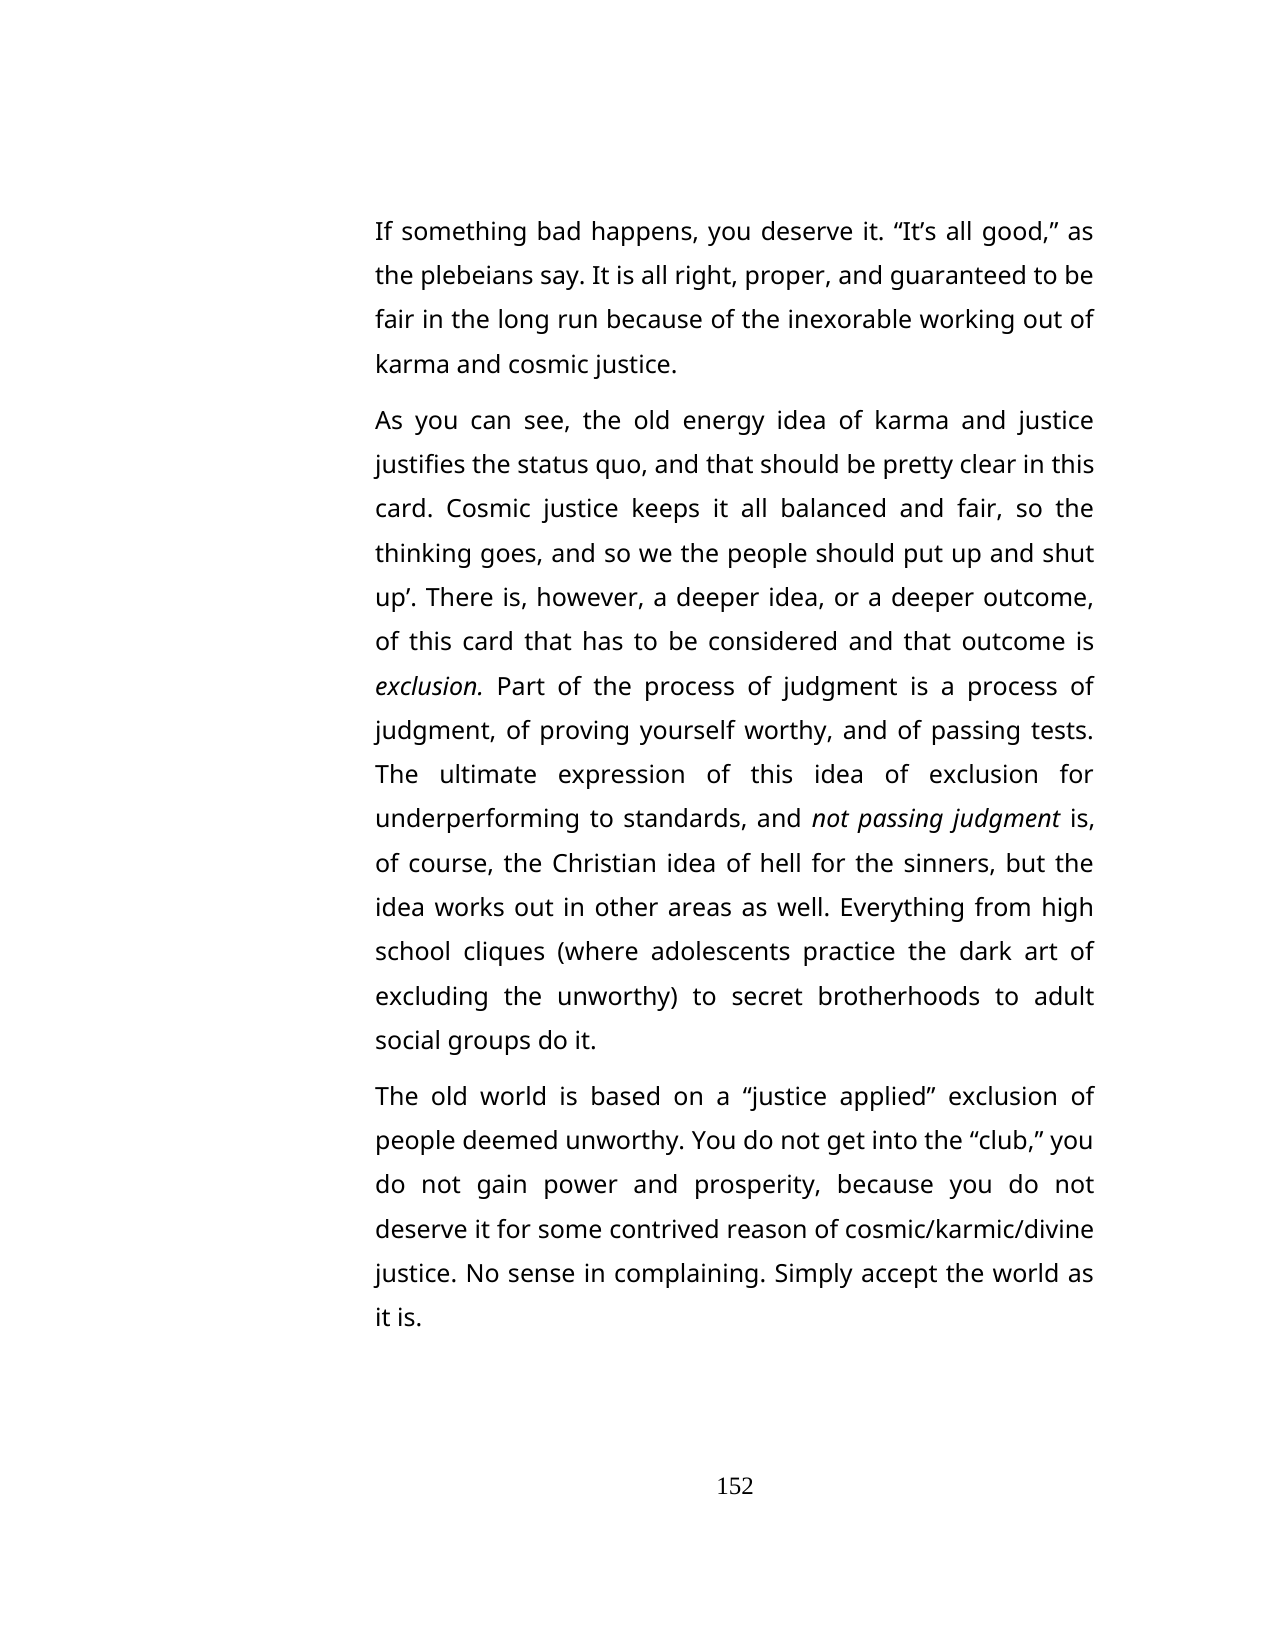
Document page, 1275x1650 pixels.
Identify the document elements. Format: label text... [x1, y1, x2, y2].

text If something bad happens, you deserve it. “It’s all good,” as the plebeians say. It is all right, proper, and guaranteed to be fair in the long run because of the inexorable working out of karma and cosmic justice. [375, 213, 1095, 380]
text As you can see, the old energy idea of karma and justice justifies the status quo, and that should be pretty clear in this card. Cosmic justice keeps it all balanced and fair, so the thinking goes, and so we the people should put up and shut up’. There is, however, a deeper idea, or a deeper outcome, of this card that has to be considered and that outcome is exclusion. Part of the process of judgment is a process of judgment, of proving yourself worthy, and of passing tests. The ultimate expression of this idea of exclusion for underperforming to standards, and not passing judgment is, of course, the Christian idea of hell for the sinners, but the idea works out in other areas as well. Everything from high school cliques (where adolescents practice the dark art of excluding the unworthy) to secret brotherhoods to adult social groups do it. [375, 403, 1095, 1056]
text The old world is based on a “justice applied” exclusion of people deemed unworthy. You do not get into the “club,” you do not gain power and prosperity, because you do not deserve it for some contrived reason of cosmic/karmic/divine justice. No sense in complaining. Simply accept the world as it is. [375, 1079, 1095, 1334]
